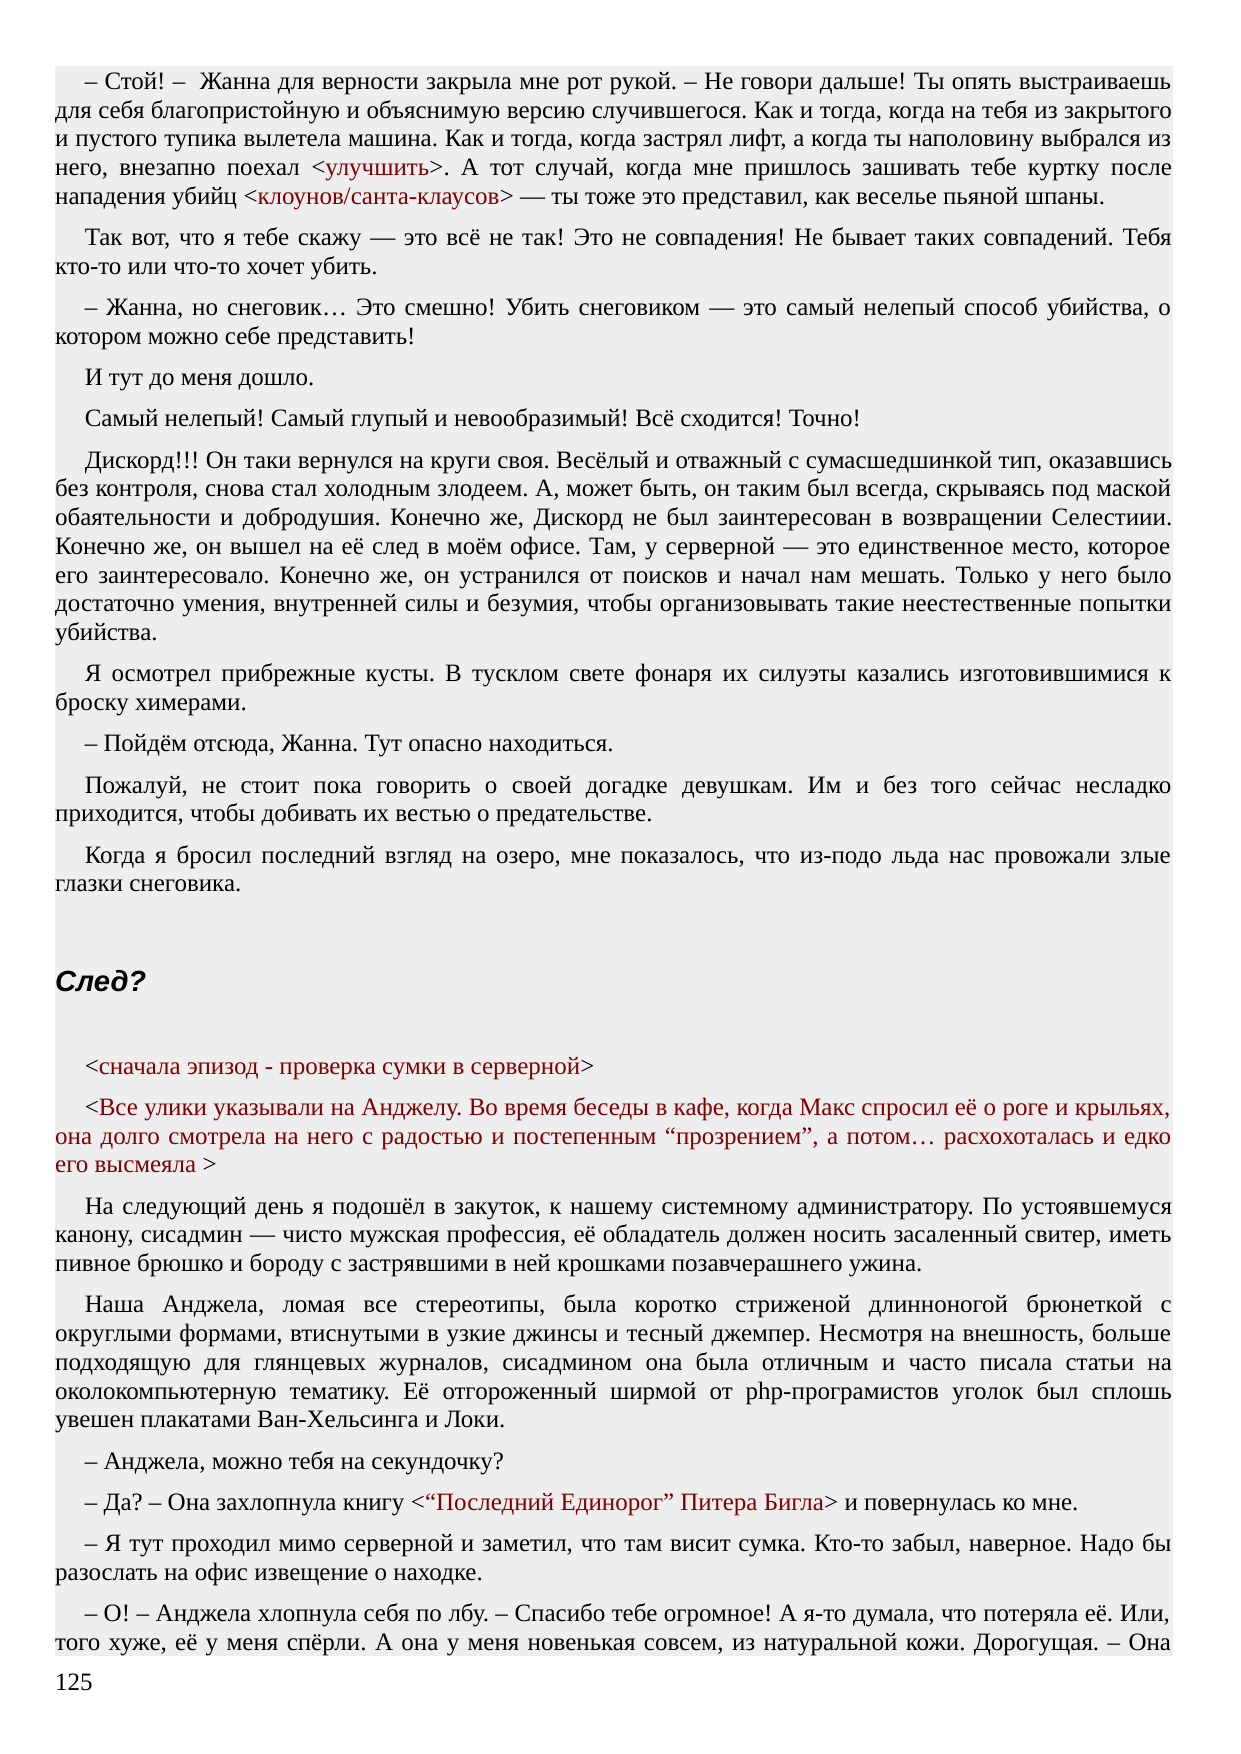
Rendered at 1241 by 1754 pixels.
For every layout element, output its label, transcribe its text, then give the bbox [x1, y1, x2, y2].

text И тут до меня дошло. [55, 362, 1173, 391]
text Пожалуй, не стоит пока говорить о своей догадке девушкам. Им и без того сейчас несладко приходится, чтобы добивать их вестью о предательстве. [55, 770, 1173, 827]
text <Все улики указывали на Анджелу. Во время беседы в кафе, когда Макс спросил её о роге и крыльях, она долго смотрела на него с радостью и постепенным “прозрением”, а потом… расхохоталась и едко его высмеяла > [55, 1092, 1173, 1178]
text Я осмотрел прибрежные кусты. В тусклом свете фонаря их силуэты казались изготовившимися к броску химерами. [55, 658, 1173, 716]
text Наша Анджела, ломая все стереотипы, была коротко стриженой длинноногой брюнеткой с округлыми формами, втиснутыми в узкие джинсы и тесный джемпер. Несмотря на внешность, больше подходящую для глянцевых журналов, сисадмином она была отличным и часто писала статьи на околокомпьютерную тематику. Её отгороженный ширмой от php-програмистов уголок был сплошь увешен плакатами Ван-Хельсинга и Локи. [55, 1289, 1173, 1433]
text На следующий день я подошёл в закуток, к нашему системному администратору. По устоявшемуся канону, сисадмин — чисто мужская профессия, её обладатель должен носить засаленный свитер, иметь пивное брюшко и бороду с застрявшими в ней крошками позавчерашнего ужина. [55, 1191, 1173, 1277]
text Дискорд!!! Он таки вернулся на круги своя. Весёлый и отважный с сумасшедшинкой тип, оказавшись без контроля, снова стал холодным злодеем. А, может быть, он таким был всегда, скрываясь под маской обаятельности и добродушия. Конечно же, Дискорд не был заинтересован в возвращении Селестиии. Конечно же, он вышел на её след в моём офисе. Там, у серверной — это единственное место, которое его заинтересовало. Конечно же, он устранился от поисков и начал нам мешать. Только у него было достаточно умения, внутренней силы и безумия, чтобы организовывать такие неестественные попытки убийства. [55, 445, 1173, 646]
text – Анджела, можно тебя на секундочку? [55, 1446, 1173, 1474]
text <сначала эпизод - проверка сумки в серверной> [55, 1051, 1173, 1079]
text – Да? – Она захлопнула книгу <“Последний Единорог” Питера Бигла> и повернулась ко мне. [55, 1487, 1173, 1516]
text – Я тут проходил мимо серверной и заметил, что там висит сумка. Кто-то забыл, наверное. Надо бы разослать на офис извещение о находке. [55, 1528, 1173, 1586]
subtitle След? [55, 963, 1173, 997]
text Самый нелепый! Самый глупый и невообразимый! Всё сходится! Точно! [55, 403, 1173, 432]
text Так вот, что я тебе скажу — это всё не так! Это не совпадения! Не бывает таких совпадений. Тебя кто-то или что-то хочет убить. [55, 222, 1173, 280]
text – О! – Анджела хлопнула себя по лбу. – Спасибо тебе огромное! А я-то думала, что потеряла её. Или, того хуже, её у меня спёрли. А она у меня новенькая совсем, из натуральной кожи. Дорогущая. – Она [55, 1598, 1173, 1656]
text Когда я бросил последний взгляд на озеро, мне показалось, что из-подо льда нас провожали злые глазки снеговика. [55, 840, 1173, 897]
text – Стой! – Жанна для верности закрыла мне рот рукой. – Не говори дальше! Ты опять выстраиваешь для себя благопристойную и объяснимую версию случившегося. Как и тогда, когда на тебя из закрытого и пустого тупика вылетела машина. Как и тогда, когда застрял лифт, а когда ты наполовину выбрался из него, внезапно поехал <улучшить>. А тот случай, когда мне пришлось зашивать тебе куртку после нападения убийц <клоунов/санта-клаусов> — ты тоже это представил, как веселье пьяной шпаны. [55, 66, 1173, 210]
text – Пойдём отсюда, Жанна. Тут опасно находиться. [55, 728, 1173, 757]
text – Жанна, но снеговик… Это смешно! Убить снеговиком — это самый нелепый способ убийства, о котором можно себе представить! [55, 292, 1173, 350]
